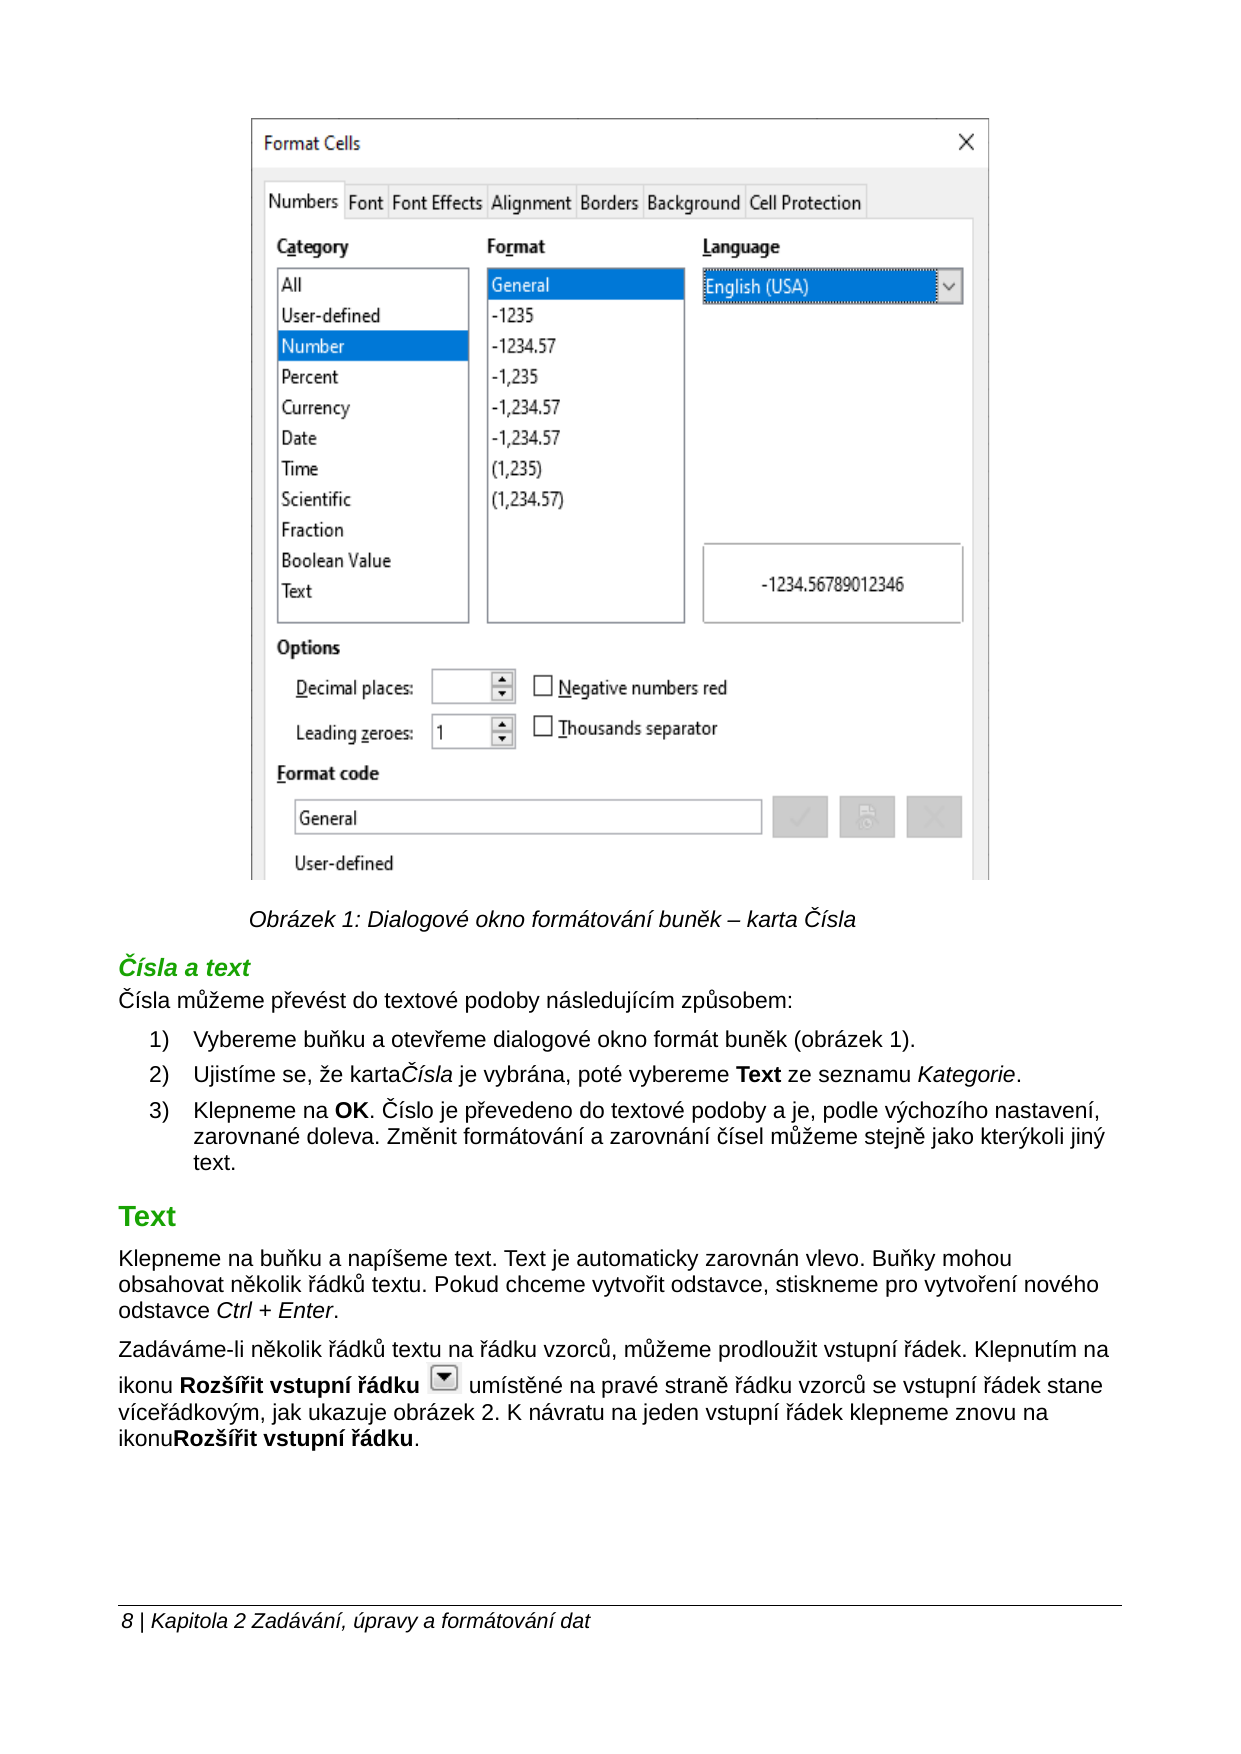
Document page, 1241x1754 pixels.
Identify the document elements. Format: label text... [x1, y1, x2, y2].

picture [251, 118, 990, 880]
subtitle Text [118, 1199, 1122, 1233]
text Klepneme na buňku a napíšeme text. Text je automaticky zarovnán vlevo. Buňky mohou obsahovat několik řádků textu. Pokud chceme vytvořit odstavce, stiskneme pro vytvoření nového odstavce Ctrl + Enter. [118, 1245, 1122, 1324]
list Vybereme buňku a otevřeme dialogové okno formát buněk (obrázek 1). [169, 1026, 1122, 1053]
picture [426, 1362, 463, 1394]
list Ujistíme se, že kartaČísla je vybrána, poté vybereme Text ze seznamu Kategorie. [169, 1061, 1122, 1088]
subtitle Čísla a text [118, 953, 1122, 981]
text Čísla můžeme převést do textové podoby následujícím způsobem: [118, 987, 1122, 1014]
list Klepneme na OK. Číslo je převedeno do textové podoby a je, podle výchozího nastavení, zarovnané doleva. Změnit formátování a zarovnání čísel můžeme stejně jako kterýkoli jiný text. [169, 1097, 1122, 1176]
text Obrázek 1: Dialogové okno formátování buněk – karta Čísla [249, 880, 992, 932]
text Zadáváme-li několik řádků textu na řádku vzorců, můžeme prodloužit vstupní řádek. Klepnutím na ikonu Rozšířit vstupní řádku umístěné na pravé straně řádku vzorců se vstupní řádek stane víceřádkovým, jak ukazuje obrázek 2. K návratu na jeden vstupní řádek klepneme znovu na ikonuRozšířit vstupní řádku. [118, 1336, 1122, 1452]
